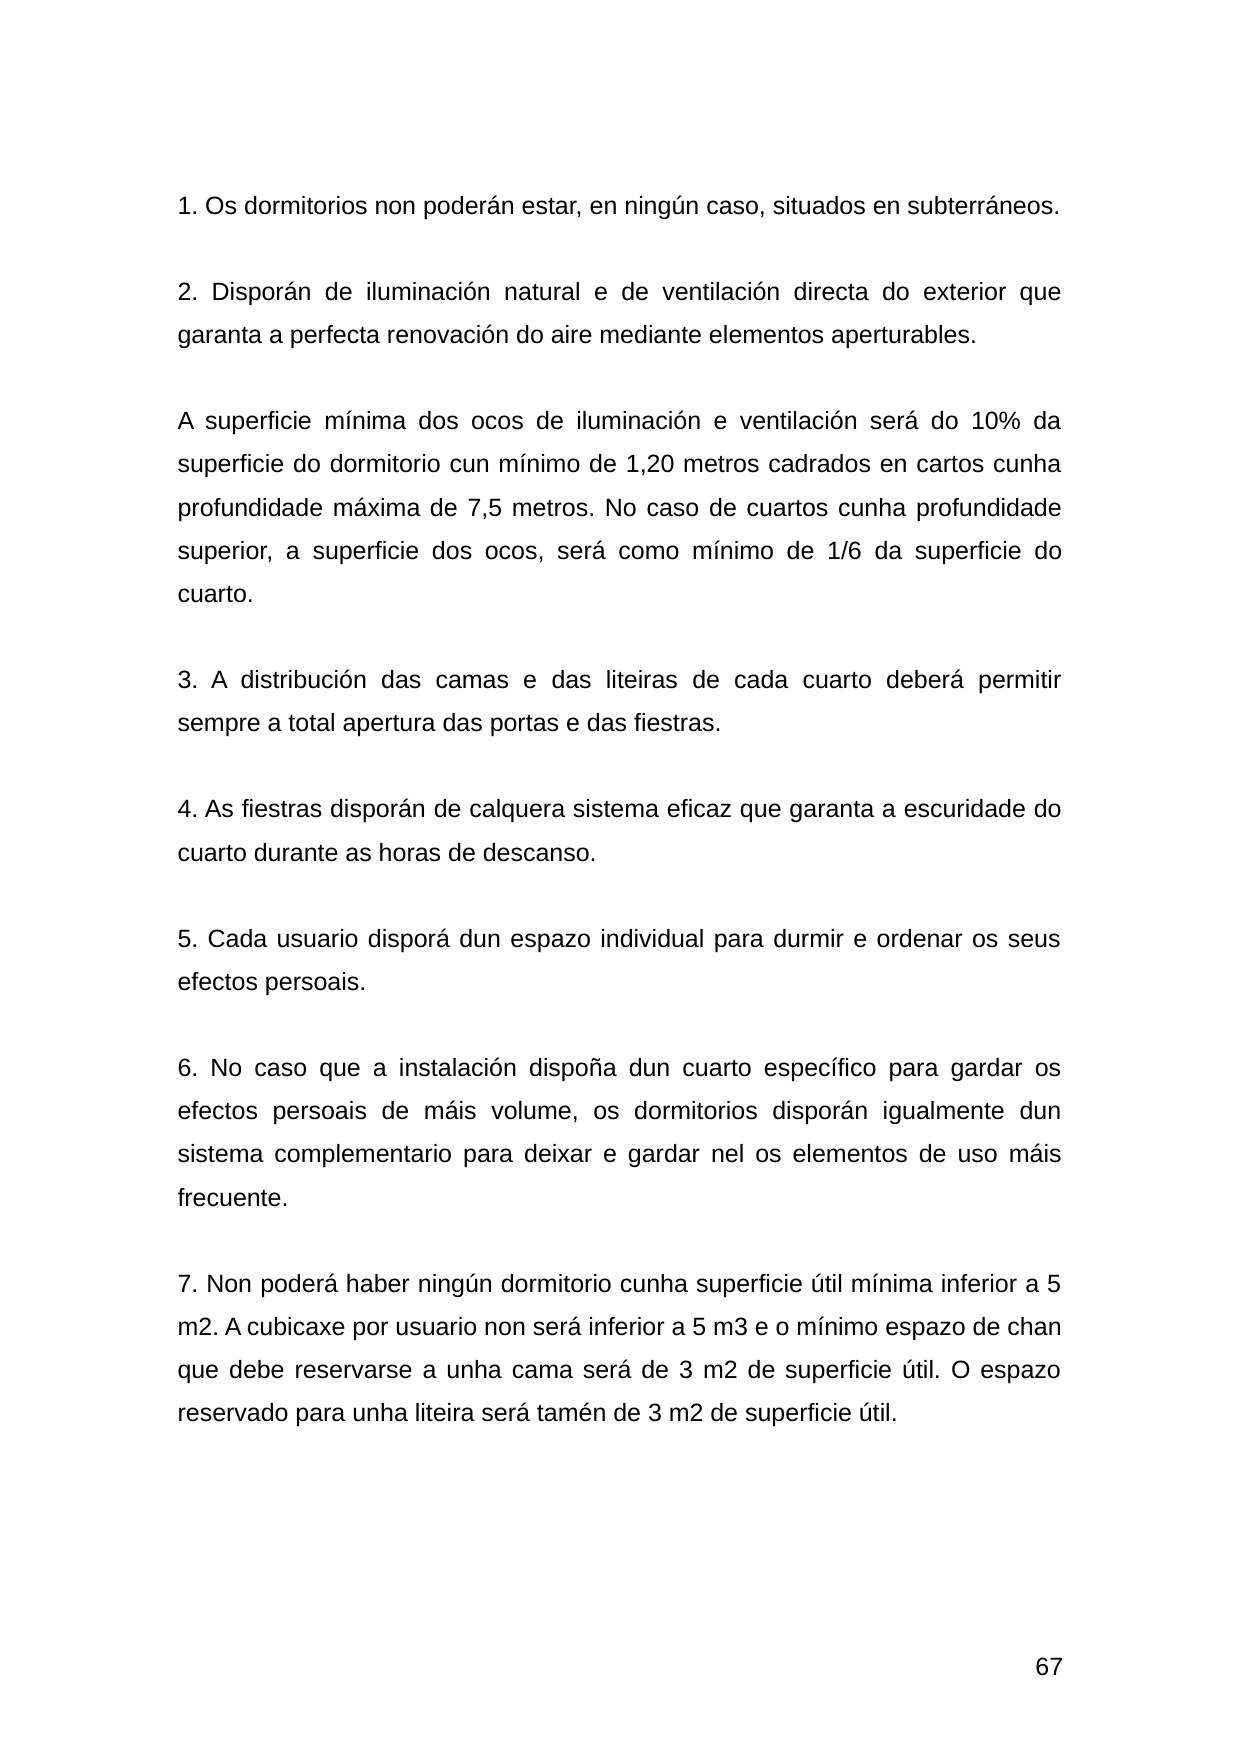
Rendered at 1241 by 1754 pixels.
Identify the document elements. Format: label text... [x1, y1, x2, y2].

text 4. As fiestras disporán de calquera sistema eficaz que garanta a escuridade do cuarto durante as horas de descanso. [177, 794, 1063, 866]
text 3. A distribución das camas e das liteiras de cada cuarto deberá permitir sempre a total apertura das portas e das fiestras. [177, 665, 1063, 737]
text 2. Disporán de iluminación natural e de ventilación directa do exterior que garanta a perfecta renovación do aire mediante elementos aperturables. [177, 277, 1063, 349]
text 7. Non poderá haber ningún dormitorio cunha superficie útil mínima inferior a 5 m2. A cubicaxe por usuario non será inferior a 5 m3 e o mínimo espazo de chan que debe reservarse a unha cama será de 3 m2 de superficie útil. O espazo reservado para unha liteira será tamén de 3 m2 de superficie útil. [177, 1269, 1063, 1427]
text 6. No caso que a instalación dispoña dun cuarto específico para gardar os efectos persoais de máis volume, os dormitorios disporán igualmente dun sistema complementario para deixar e gardar nel os elementos de uso máis frecuente. [177, 1053, 1063, 1211]
text 1. Os dormitorios non poderán estar, en ningún caso, situados en subterráneos. [177, 191, 1063, 219]
text 5. Cada usuario disporá dun espazo individual para durmir e ordenar os seus efectos persoais. [177, 924, 1063, 996]
text A superficie mínima dos ocos de iluminación e ventilación será do 10% da superficie do dormitorio cun mínimo de 1,20 metros cadrados en cartos cunha profundidade máxima de 7,5 metros. No caso de cuartos cunha profundidade superior, a superficie dos ocos, será como mínimo de 1/6 da superficie do cuarto. [177, 406, 1063, 608]
